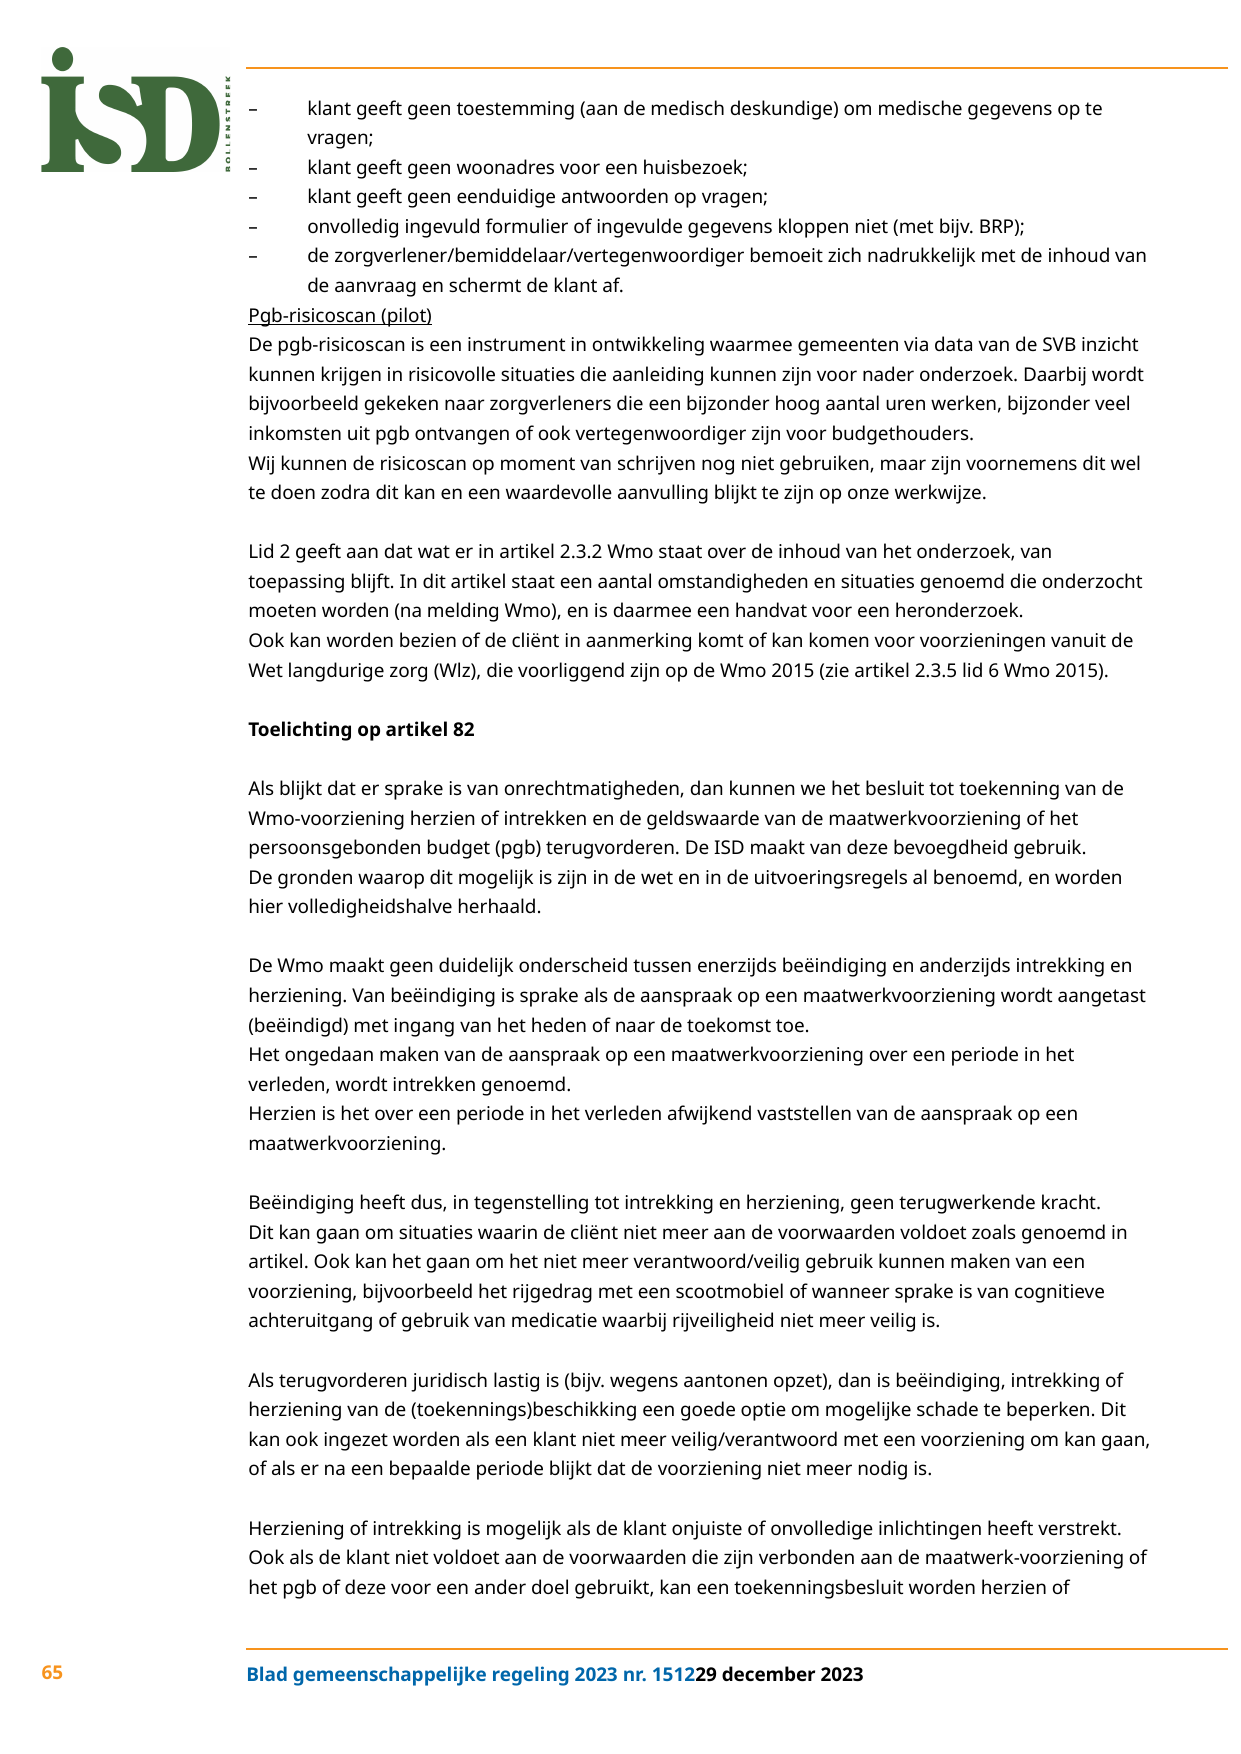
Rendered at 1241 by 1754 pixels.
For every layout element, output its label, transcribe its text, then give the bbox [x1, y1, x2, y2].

text Ook als de klant niet voldoet aan de voorwaarden die zijn verbonden aan de maatwerk-voorziening of het pgb of deze voor een ander doel gebruikt, kan een toekenningsbesluit worden herzien of [248, 1544, 1152, 1600]
list onvolledig ingevuld formulier of ingevulde gegevens kloppen niet (met bijv. BRP); [248, 213, 1152, 239]
text Pgb-risicoscan (pilot) [248, 302, 1152, 328]
list de zorgverlener/bemiddelaar/vertegenwoordiger bemoeit zich nadrukkelijk met de inhoud van de aanvraag en schermt de klant af. [248, 243, 1152, 298]
text Het ongedaan maken van de aanspraak op een maatwerkvoorziening over een periode in het verleden, wordt intrekken genoemd. [248, 1041, 1152, 1097]
text Toelichting op artikel 82 [248, 716, 1152, 742]
list klant geeft geen eenduidige antwoorden op vragen; [248, 183, 1152, 209]
text Lid 2 geeft aan dat wat er in artikel 2.3.2 Wmo staat over de inhoud van het onderzoek, van toepassing blijft. In dit artikel staat een aantal omstandigheden en situaties genoemd die onderzocht moeten worden (na melding Wmo), en is daarmee een handvat voor een heronderzoek. [248, 538, 1152, 623]
text Als terugvorderen juridisch lastig is (bijv. wegens aantonen opzet), dan is beëindiging, intrekking of herziening van de (toekennings)beschikking een goede optie om mogelijke schade te beperken. Dit kan ook ingezet worden als een klant niet meer veilig/verantwoord met een voorziening om kan gaan, of als er na een bepaalde periode blijkt dat de voorziening niet meer nodig is. [248, 1367, 1152, 1481]
text Herzien is het over een periode in het verleden afwijkend vaststellen van de aanspraak op een maatwerkvoorziening. [248, 1101, 1152, 1156]
list klant geeft geen woonadres voor een huisbezoek; [248, 154, 1152, 180]
picture [41, 47, 231, 172]
text Ook kan worden bezien of de cliënt in aanmerking komt of kan komen voor voorzieningen vanuit de Wet langdurige zorg (Wlz), die voorliggend zijn op de Wmo 2015 (zie artikel 2.3.5 lid 6 Wmo 2015). [248, 627, 1152, 683]
text De gronden waarop dit mogelijk is zijn in de wet en in de uitvoeringsregels al benoemd, en worden hier volledigheidshalve herhaald. [248, 864, 1152, 919]
text Herziening of intrekking is mogelijk als de klant onjuiste of onvolledige inlichtingen heeft verstrekt. [248, 1515, 1152, 1541]
text Wij kunnen de risicoscan op moment van schrijven nog niet gebruiken, maar zijn voornemens dit wel te doen zodra dit kan en een waardevolle aanvulling blijkt te zijn op onze werkwijze. [248, 450, 1152, 505]
text Beëindiging heeft dus, in tegenstelling tot intrekking en herziening, geen terugwerkende kracht. [248, 1189, 1152, 1215]
text De Wmo maakt geen duidelijk onderscheid tussen enerzijds beëindiging en anderzijds intrekking en herziening. Van beëindiging is sprake als de aanspraak op een maatwerkvoorziening wordt aangetast (beëindigd) met ingang van het heden of naar de toekomst toe. [248, 953, 1152, 1038]
text De pgb-risicoscan is een instrument in ontwikkeling waarmee gemeenten via data van de SVB inzicht kunnen krijgen in risicovolle situaties die aanleiding kunnen zijn voor nader onderzoek. Daarbij wordt bijvoorbeeld gekeken naar zorgverleners die een bijzonder hoog aantal uren werken, bijzonder veel inkomsten uit pgb ontvangen of ook vertegenwoordiger zijn voor budgethouders. [248, 331, 1152, 446]
text Als blijkt dat er sprake is van onrechtmatigheden, dan kunnen we het besluit tot toekenning van de Wmo-voorziening herzien of intrekken en de geldswaarde van de maatwerkvoorziening of het persoonsgebonden budget (pgb) terugvorderen. De ISD maakt van deze bevoegdheid gebruik. [248, 775, 1152, 860]
text Dit kan gaan om situaties waarin de cliënt niet meer aan de voorwaarden voldoet zoals genoemd in artikel. Ook kan het gaan om het niet meer verantwoord/veilig gebruik kunnen maken van een voorziening, bijvoorbeeld het rijgedrag met een scootmobiel of wanneer sprake is van cognitieve achteruitgang of gebruik van medicatie waarbij rijveiligheid niet meer veilig is. [248, 1219, 1152, 1333]
list klant geeft geen toestemming (aan de medisch deskundige) om medische gegevens op te vragen; [248, 95, 1152, 150]
